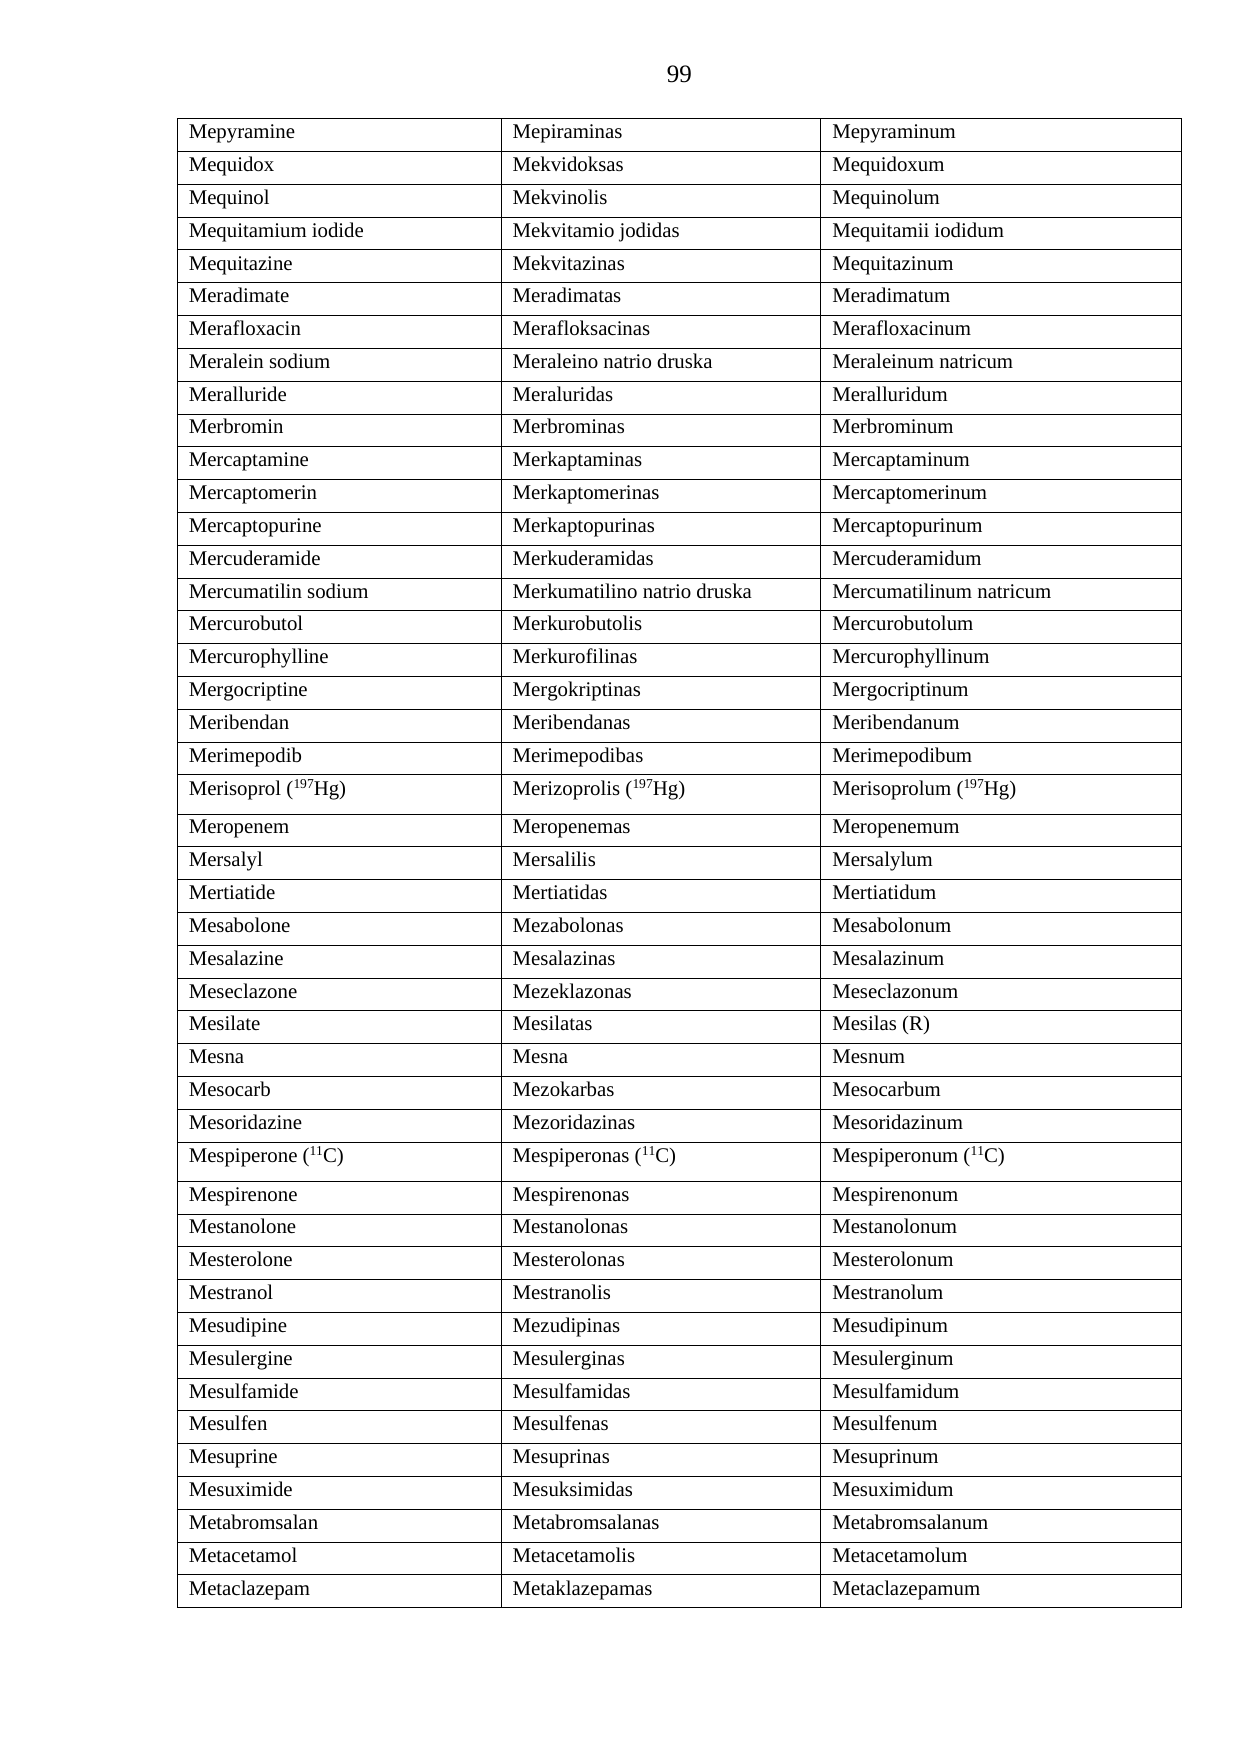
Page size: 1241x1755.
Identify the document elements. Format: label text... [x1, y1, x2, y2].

table_cell Mercumatilinum natricum [821, 579, 1181, 610]
table_cell Mesabolonum [821, 913, 1181, 945]
table_cell Mesnum [821, 1044, 1181, 1076]
table_cell Mequinol [178, 185, 501, 217]
table_cell Mesulerginum [821, 1346, 1181, 1377]
table_cell Meraleino natrio druska [502, 349, 820, 381]
table_cell Mersalylum [821, 847, 1181, 879]
table_cell Meralein sodium [178, 349, 501, 381]
table_cell Merkaptomerinas [502, 480, 820, 512]
table_cell Mesilate [178, 1011, 501, 1043]
table_cell Mequinolum [821, 185, 1181, 217]
table_cell Meralluridum [821, 382, 1181, 413]
table_cell Mesalazine [178, 946, 501, 977]
table_cell Mequitamium iodide [178, 218, 501, 249]
table_cell Mesalazinas [502, 946, 820, 977]
table_cell Metaclazepam [178, 1575, 501, 1607]
table_cell Mespiperonas (11C) [502, 1143, 820, 1181]
table_cell Mepiraminas [502, 119, 820, 151]
table_cell Mercaptomerin [178, 480, 501, 512]
table_cell Merimepodib [178, 743, 501, 774]
table_cell Mesudipinum [821, 1313, 1181, 1345]
table_cell Meribendan [178, 710, 501, 742]
table_cell Metaklazepamas [502, 1575, 820, 1607]
table_cell Mestanolonum [821, 1215, 1181, 1246]
table_cell Mequidox [178, 152, 501, 184]
table_cell Mequitamii iodidum [821, 218, 1181, 249]
table_cell Merkurofilinas [502, 644, 820, 676]
table_cell Meraleinum natricum [821, 349, 1181, 381]
table_cell Mepyramine [178, 119, 501, 151]
table_cell Merkuderamidas [502, 546, 820, 577]
table_cell Mestranol [178, 1280, 501, 1312]
table_cell Mestranolis [502, 1280, 820, 1312]
table_cell Mesocarbum [821, 1077, 1181, 1109]
table_cell Mesabolone [178, 913, 501, 945]
table_cell Mesulfamidas [502, 1379, 820, 1410]
table_cell Mergocriptinum [821, 677, 1181, 709]
table_cell Mesuximide [178, 1477, 501, 1509]
table_cell Mertiatidas [502, 880, 820, 912]
table_cell Meribendanum [821, 710, 1181, 742]
table_cell Mertiatide [178, 880, 501, 912]
table_cell Mesulfen [178, 1411, 501, 1443]
table_cell Mestranolum [821, 1280, 1181, 1312]
table_cell Mesuprine [178, 1444, 501, 1476]
table_cell Metabromsalanas [502, 1510, 820, 1542]
table_cell Merizoprolis (197Hg) [502, 775, 820, 813]
table_cell Mekvidoksas [502, 152, 820, 184]
table_cell Mergocriptine [178, 677, 501, 709]
table_cell Mercaptopurine [178, 513, 501, 545]
table_cell Mesterolonas [502, 1247, 820, 1279]
table_cell Meradimatas [502, 283, 820, 315]
table_cell Mesalazinum [821, 946, 1181, 977]
table_cell Mercurobutol [178, 611, 501, 643]
table_cell Mequidoxum [821, 152, 1181, 184]
table_cell Metacetamolis [502, 1543, 820, 1574]
table_cell Mezoridazinas [502, 1110, 820, 1142]
table_cell Mercurophyllinum [821, 644, 1181, 676]
table_cell Mezabolonas [502, 913, 820, 945]
table_cell Merafloxacinum [821, 316, 1181, 348]
table_cell Mesulfenas [502, 1411, 820, 1443]
table_cell Mesulfamide [178, 1379, 501, 1410]
table_cell Mercaptamine [178, 447, 501, 479]
table_cell Mercumatilin sodium [178, 579, 501, 610]
table_cell Merkaptopurinas [502, 513, 820, 545]
table_cell Mersalyl [178, 847, 501, 879]
table_cell Mercaptomerinum [821, 480, 1181, 512]
table_cell Merbromin [178, 415, 501, 446]
table_cell Mercurobutolum [821, 611, 1181, 643]
table_cell Mercuderamidum [821, 546, 1181, 577]
table_cell Mesuximidum [821, 1477, 1181, 1509]
table_cell Meropenemas [502, 815, 820, 846]
table_cell Mespirenone [178, 1182, 501, 1213]
table_cell Mequitazinum [821, 250, 1181, 282]
table_cell Mesuprinum [821, 1444, 1181, 1476]
table_cell Meropenem [178, 815, 501, 846]
table_cell Mespirenonum [821, 1182, 1181, 1213]
table_cell Merafloxacin [178, 316, 501, 348]
table_cell Mertiatidum [821, 880, 1181, 912]
table_cell Mesuprinas [502, 1444, 820, 1476]
table_cell Mekvitamio jodidas [502, 218, 820, 249]
table_cell Metacetamol [178, 1543, 501, 1574]
table_cell Mesilas (R) [821, 1011, 1181, 1043]
table_cell Mesulergine [178, 1346, 501, 1377]
table_cell Merbrominum [821, 415, 1181, 446]
table_cell Merisoprolum (197Hg) [821, 775, 1181, 813]
table_cell Mesna [178, 1044, 501, 1076]
table_cell Mesulfamidum [821, 1379, 1181, 1410]
table_cell Mergokriptinas [502, 677, 820, 709]
table_cell Mesuksimidas [502, 1477, 820, 1509]
table_cell Merisoprol (197Hg) [178, 775, 501, 813]
table_cell Mesterolonum [821, 1247, 1181, 1279]
table_cell Meradimate [178, 283, 501, 315]
table_cell Merafloksacinas [502, 316, 820, 348]
table_cell Meropenemum [821, 815, 1181, 846]
table_cell Mesulerginas [502, 1346, 820, 1377]
table_cell Mestanolonas [502, 1215, 820, 1246]
table_cell Metacetamolum [821, 1543, 1181, 1574]
table_cell Mesocarb [178, 1077, 501, 1109]
table_cell Mespirenonas [502, 1182, 820, 1213]
table_cell Mercaptopurinum [821, 513, 1181, 545]
table_cell Mersalilis [502, 847, 820, 879]
table_cell Mesna [502, 1044, 820, 1076]
table_cell Metabromsalan [178, 1510, 501, 1542]
table_cell Mercaptaminum [821, 447, 1181, 479]
table_cell Mesudipine [178, 1313, 501, 1345]
table_cell Meribendanas [502, 710, 820, 742]
table_cell Meralluride [178, 382, 501, 413]
table_cell Metaclazepamum [821, 1575, 1181, 1607]
table_cell Meraluridas [502, 382, 820, 413]
table_cell Meseclazone [178, 979, 501, 1010]
table_cell Mepyraminum [821, 119, 1181, 151]
table_cell Merkurobutolis [502, 611, 820, 643]
table_cell Mercurophylline [178, 644, 501, 676]
table_cell Meseclazonum [821, 979, 1181, 1010]
table_cell Merimepodibum [821, 743, 1181, 774]
table_cell Merkaptaminas [502, 447, 820, 479]
table_cell Mesulfenum [821, 1411, 1181, 1443]
table_cell Mesoridazinum [821, 1110, 1181, 1142]
table_cell Metabromsalanum [821, 1510, 1181, 1542]
table_cell Mesoridazine [178, 1110, 501, 1142]
table_cell Mezudipinas [502, 1313, 820, 1345]
table_cell Mercuderamide [178, 546, 501, 577]
table_cell Merbrominas [502, 415, 820, 446]
table_cell Mesilatas [502, 1011, 820, 1043]
table_cell Mezokarbas [502, 1077, 820, 1109]
table_cell Mesterolone [178, 1247, 501, 1279]
table_cell Mekvitazinas [502, 250, 820, 282]
table_cell Mespiperonum (11C) [821, 1143, 1181, 1181]
table_cell Mekvinolis [502, 185, 820, 217]
table_cell Merimepodibas [502, 743, 820, 774]
table_cell Merkumatilino natrio druska [502, 579, 820, 610]
table_cell Mezeklazonas [502, 979, 820, 1010]
table_cell Mespiperone (11C) [178, 1143, 501, 1181]
table_cell Meradimatum [821, 283, 1181, 315]
table_cell Mestanolone [178, 1215, 501, 1246]
table_cell Mequitazine [178, 250, 501, 282]
